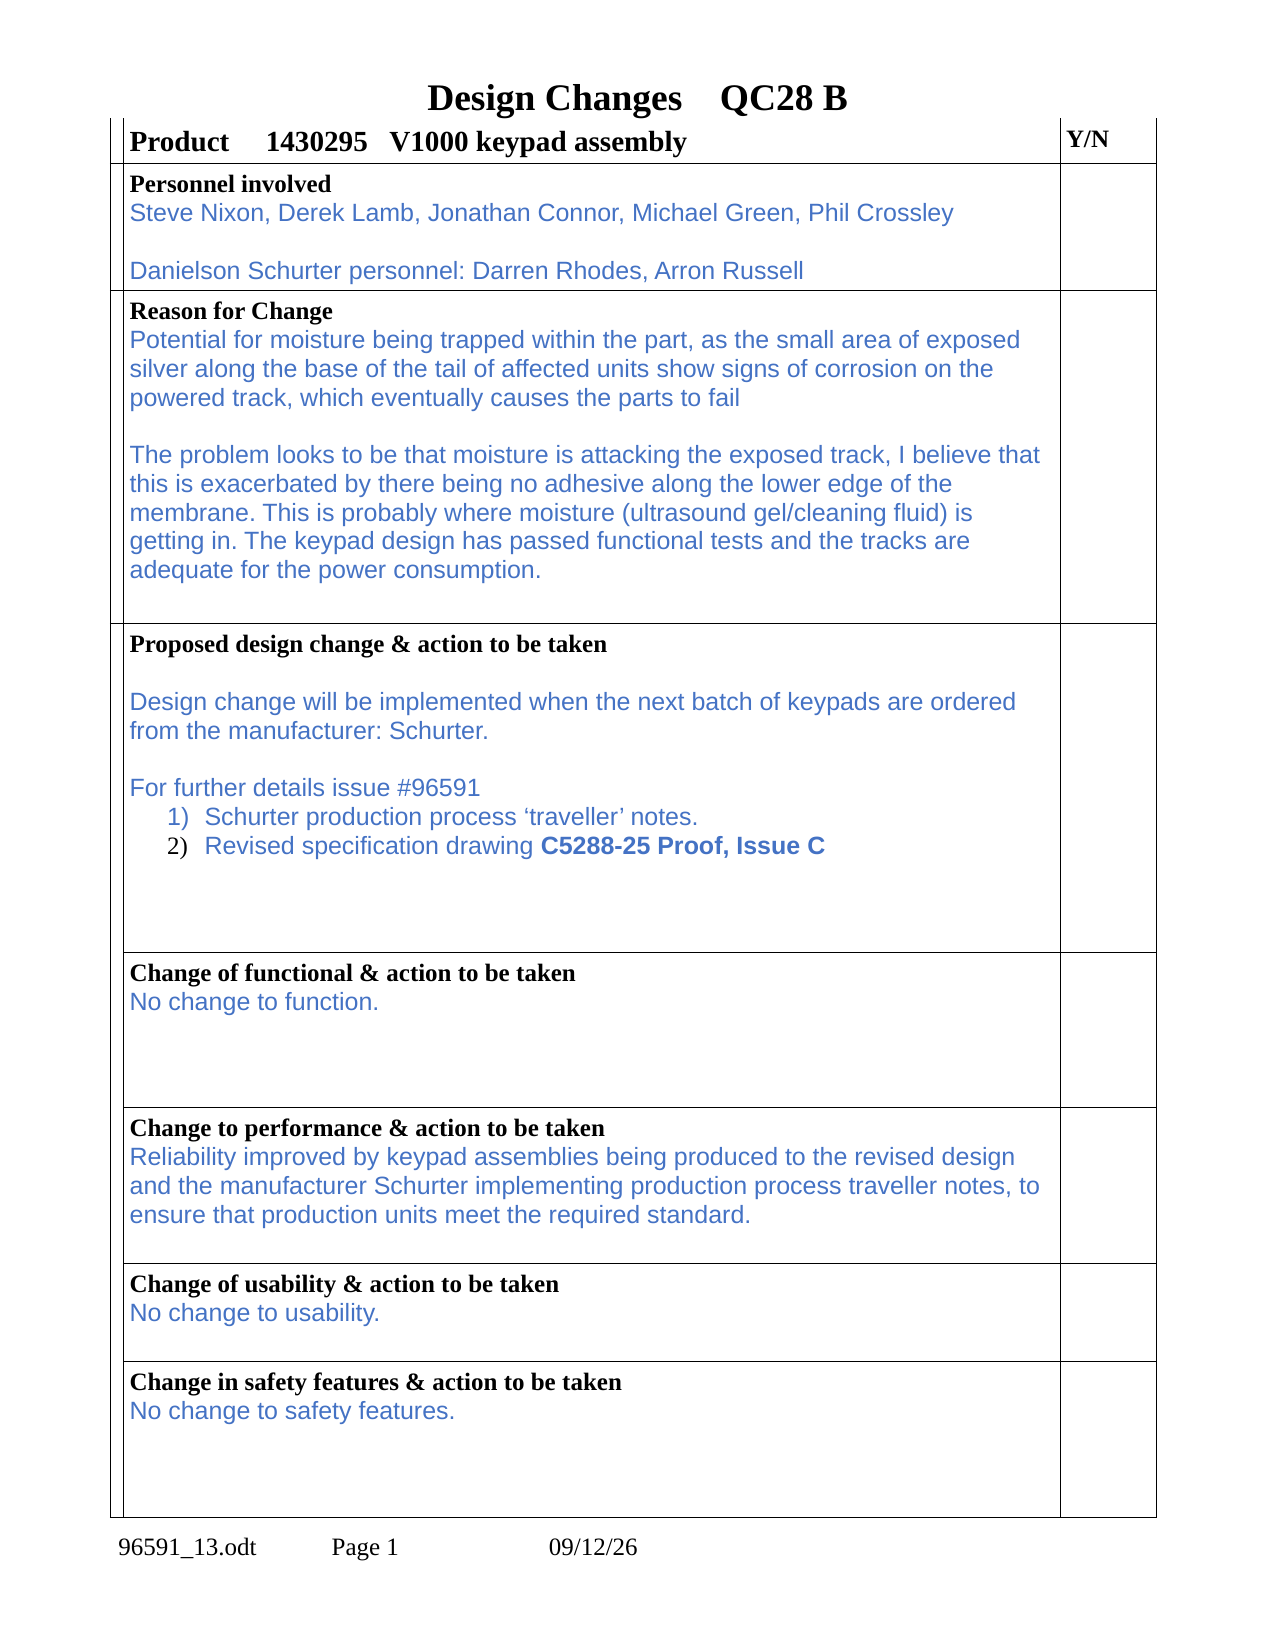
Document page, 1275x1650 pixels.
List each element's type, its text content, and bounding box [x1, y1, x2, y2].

table_cell Change in safety features & action to be taken No change to safety features. [124, 1362, 1060, 1517]
table_cell Reason for Change Potential for moisture being trapped within the part, as the small area of exposed silver along the base of the tail of affected units show signs of corrosion on the powered track, which eventually causes the parts to fail The problem looks to be that moisture is attacking the exposed track, I believe that this is exacerbated by there being no adhesive along the lower edge of the membrane. This is probably where moisture (ultrasound gel/cleaning fluid) is getting in. The keypad design has passed functional tests and the tracks are adequate for the power consumption. [124, 291, 1060, 623]
table_cell [1061, 291, 1156, 623]
table_cell Change of usability & action to be taken No change to usability. [124, 1264, 1060, 1361]
table_cell [111, 624, 123, 1517]
table_cell [111, 164, 123, 290]
table_header Y/N [1061, 118, 1156, 163]
table_header Product 1430295 V1000 keypad assembly [124, 118, 1060, 163]
table_cell [1061, 164, 1156, 290]
table_cell Proposed design change & action to be taken Design change will be implemented when the next batch of keypads are ordered from the manufacturer: Schurter. For further details issue #96591 Schurter production process ‘traveller’ notes. Revised specification drawing C5288-25 Proof, Issue C [124, 624, 1060, 951]
table_cell [1061, 1264, 1156, 1361]
table_cell Personnel involved Steve Nixon, Derek Lamb, Jonathan Connor, Michael Green, Phil Crossley Danielson Schurter personnel: Darren Rhodes, Arron Russell [124, 164, 1060, 290]
table_cell Change to performance & action to be taken Reliability improved by keypad assemblies being produced to the revised design and the manufacturer Schurter implementing production process traveller notes, to ensure that production units meet the required standard. [124, 1108, 1060, 1263]
table_cell Change of functional & action to be taken No change to function. [124, 953, 1060, 1107]
table_cell [111, 291, 123, 623]
table_cell [1061, 1108, 1156, 1263]
table_cell [1061, 1362, 1156, 1517]
table_header [111, 118, 123, 163]
table_cell [1061, 953, 1156, 1107]
table_cell [1061, 624, 1156, 951]
